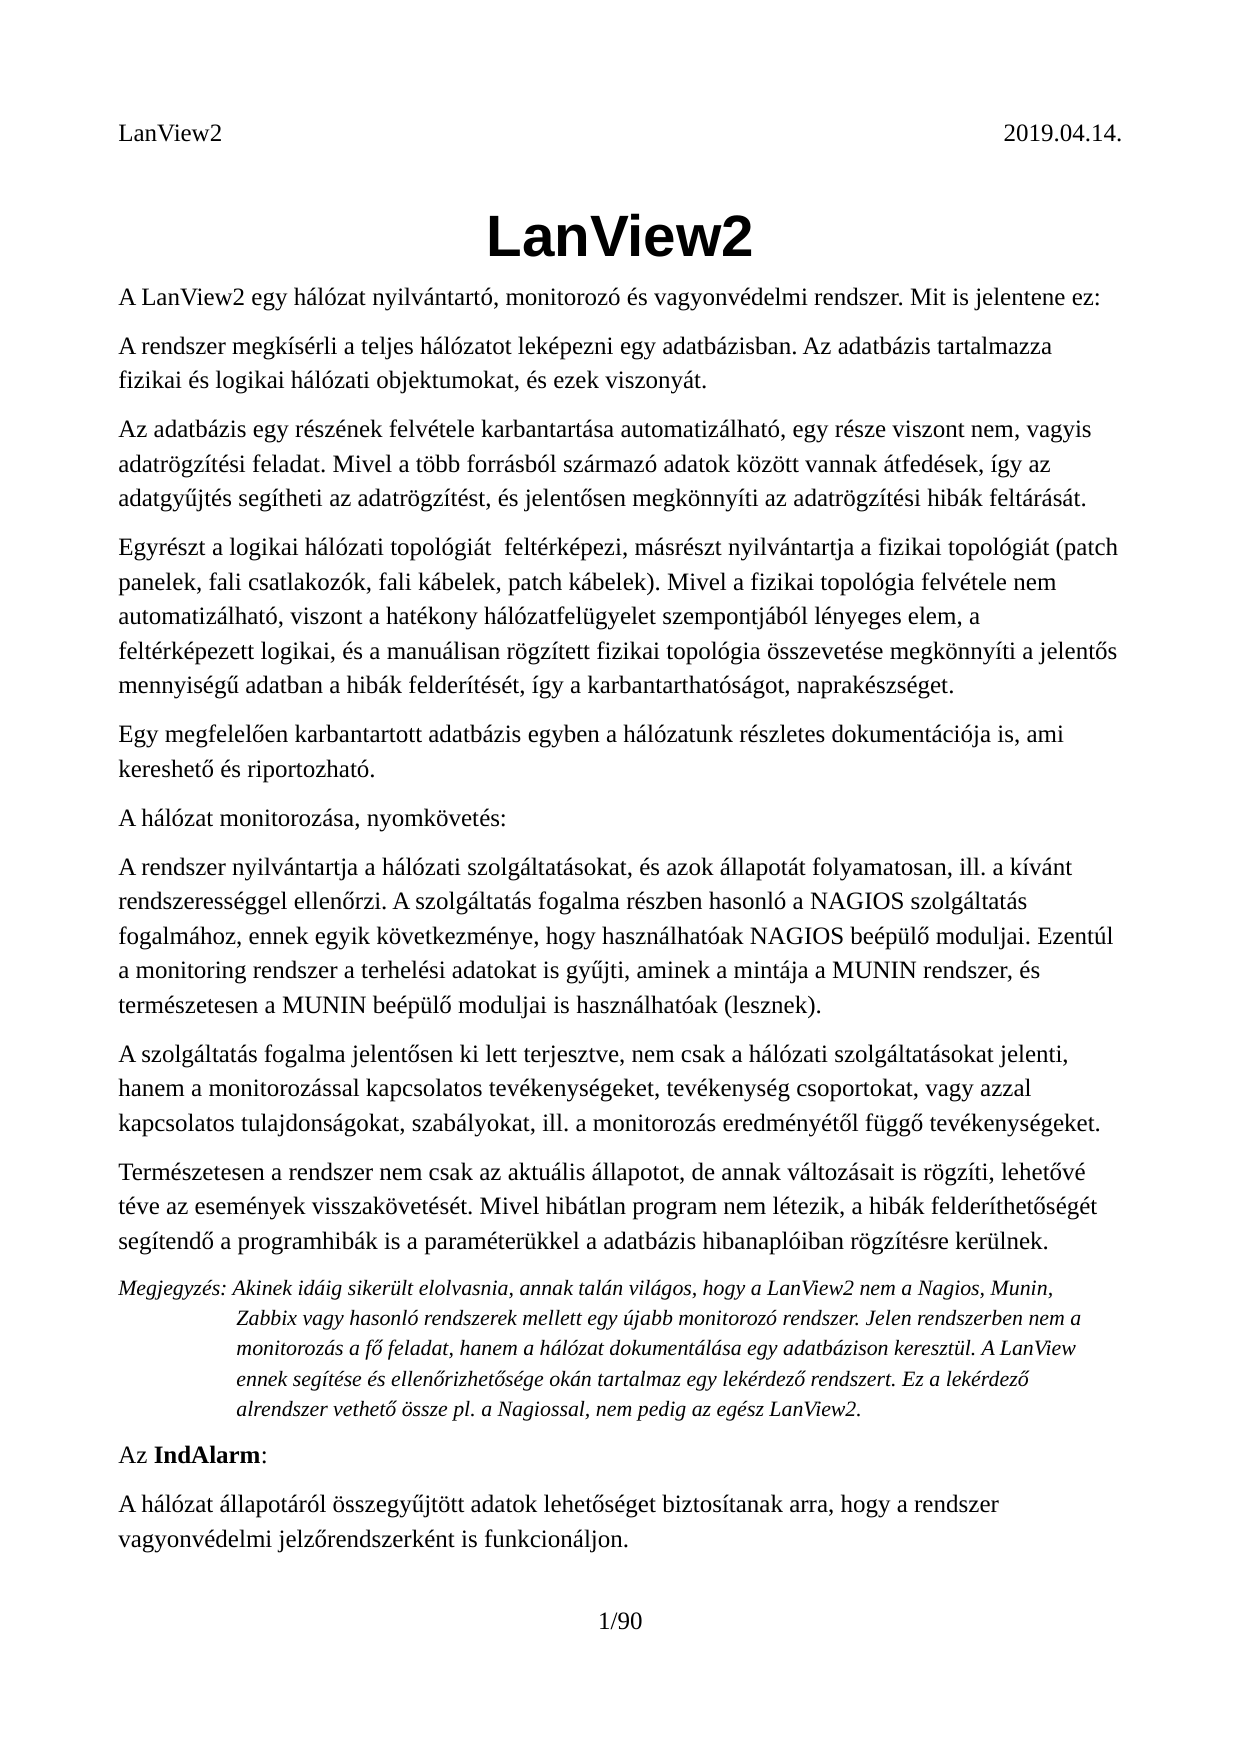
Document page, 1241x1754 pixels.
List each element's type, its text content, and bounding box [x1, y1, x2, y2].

text A szolgáltatás fogalma jelentősen ki lett terjesztve, nem csak a hálózati szolgáltatásokat jelenti, hanem a monitorozással kapcsolatos tevékenységeket, tevékenység csoportokat, vagy azzal kapcsolatos tulajdonságokat, szabályokat, ill. a monitorozás eredményétől függő tevékenységeket. [118, 1039, 1122, 1137]
text Az IndAlarm: [118, 1441, 1122, 1469]
text A rendszer nyilvántartja a hálózati szolgáltatásokat, és azok állapotát folyamatosan, ill. a kívánt rendszerességgel ellenőrzi. A szolgáltatás fogalma részben hasonló a NAGIOS szolgáltatás fogalmához, ennek egyik következménye, hogy használhatóak NAGIOS beépülő moduljai. Ezentúl a monitoring rendszer a terhelési adatokat is gyűjti, aminek a mintája a MUNIN rendszer, és természetesen a MUNIN beépülő moduljai is használhatóak (lesznek). [118, 852, 1122, 1018]
text A hálózat állapotáról összegyűjtött adatok lehetőséget biztosítanak arra, hogy a rendszer vagyonvédelmi jelzőrendszerként is funkcionáljon. [118, 1489, 1122, 1553]
text A hálózat monitorozása, nyomkövetés: [118, 803, 1122, 832]
text A LanView2 egy hálózat nyilvántartó, monitorozó és vagyonvédelmi rendszer. Mit is jelentene ez: [118, 282, 1122, 310]
title LanView2 [118, 202, 1122, 269]
text Egyrészt a logikai hálózati topológiát feltérképezi, másrészt nyilvántartja a fizikai topológiát (patch panelek, fali csatlakozók, fali kábelek, patch kábelek). Mivel a fizikai topológia felvétele nem automatizálható, viszont a hatékony hálózatfelügyelet szempontjából lényeges elem, a feltérképezett logikai, és a manuálisan rögzített fizikai topológia összevetése megkönnyíti a jelentős mennyiségű adatban a hibák felderítését, így a karbantarthatóságot, naprakészséget. [118, 532, 1122, 699]
text A rendszer megkísérli a teljes hálózatot leképezni egy adatbázisban. Az adatbázis tartalmazza fizikai és logikai hálózati objektumokat, és ezek viszonyát. [118, 331, 1122, 394]
text Megjegyzés: Akinek idáig sikerült elolvasnia, annak talán világos, hogy a LanView2 nem a Nagios, Munin, Zabbix vagy hasonló rendszerek mellett egy újabb monitorozó rendszer. Jelen rendszerben nem a monitorozás a fő feladat, hanem a hálózat dokumentálása egy adatbázison keresztül. A LanView ennek segítése és ellenőrizhetősége okán tartalmaz egy lekérdező rendszert. Ez a lekérdező alrendszer vethető össze pl. a Nagiossal, nem pedig az egész LanView2. [118, 1275, 1122, 1421]
text Egy megfelelően karbantartott adatbázis egyben a hálózatunk részletes dokumentációja is, ami kereshető és riportozható. [118, 719, 1122, 782]
text Az adatbázis egy részének felvétele karbantartása automatizálható, egy része viszont nem, vagyis adatrögzítési feladat. Mivel a több forrásból származó adatok között vannak átfedések, így az adatgyűjtés segítheti az adatrögzítést, és jelentősen megkönnyíti az adatrögzítési hibák feltárását. [118, 414, 1122, 512]
text Természetesen a rendszer nem csak az aktuális állapotot, de annak változásait is rögzíti, lehetővé téve az események visszakövetését. Mivel hibátlan program nem létezik, a hibák felderíthetőségét segítendő a programhibák is a paraméterükkel a adatbázis hibanaplóiban rögzítésre kerülnek. [118, 1157, 1122, 1254]
